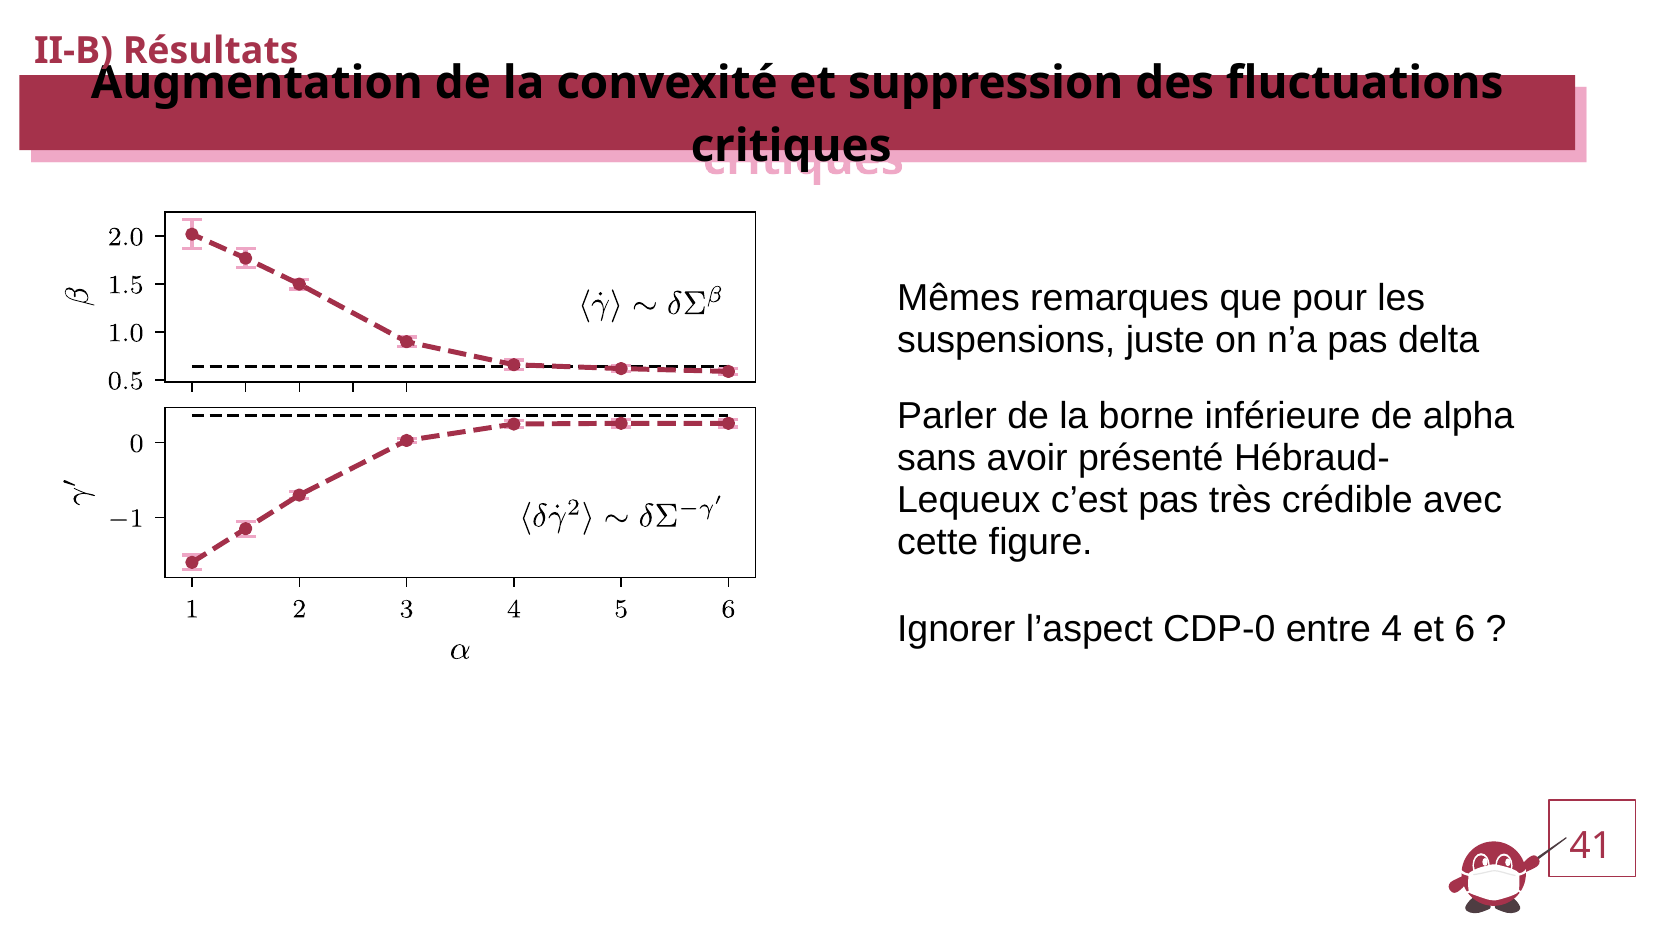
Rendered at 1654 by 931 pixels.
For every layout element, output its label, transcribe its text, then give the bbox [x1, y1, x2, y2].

picture [1448, 799, 1637, 914]
text_box Ignorer l’aspect CDP-0 entre 4 et 6 ? [882, 599, 1538, 741]
text_box II-B) Résultats [19, 16, 1238, 76]
text_box Parler de la borne inférieure de alpha sans avoir présenté Hébraud-Lequeux c’est pas très crédible avec cette figure. [882, 386, 1538, 570]
text_box Augmentation de la convexité et suppression des fluctuations critiques [19, 75, 1576, 151]
picture [63, 211, 756, 660]
text_box Mêmes remarques que pour les suspensions, juste on n’a pas delta [882, 268, 1538, 386]
text_box [1492, 811, 1654, 887]
